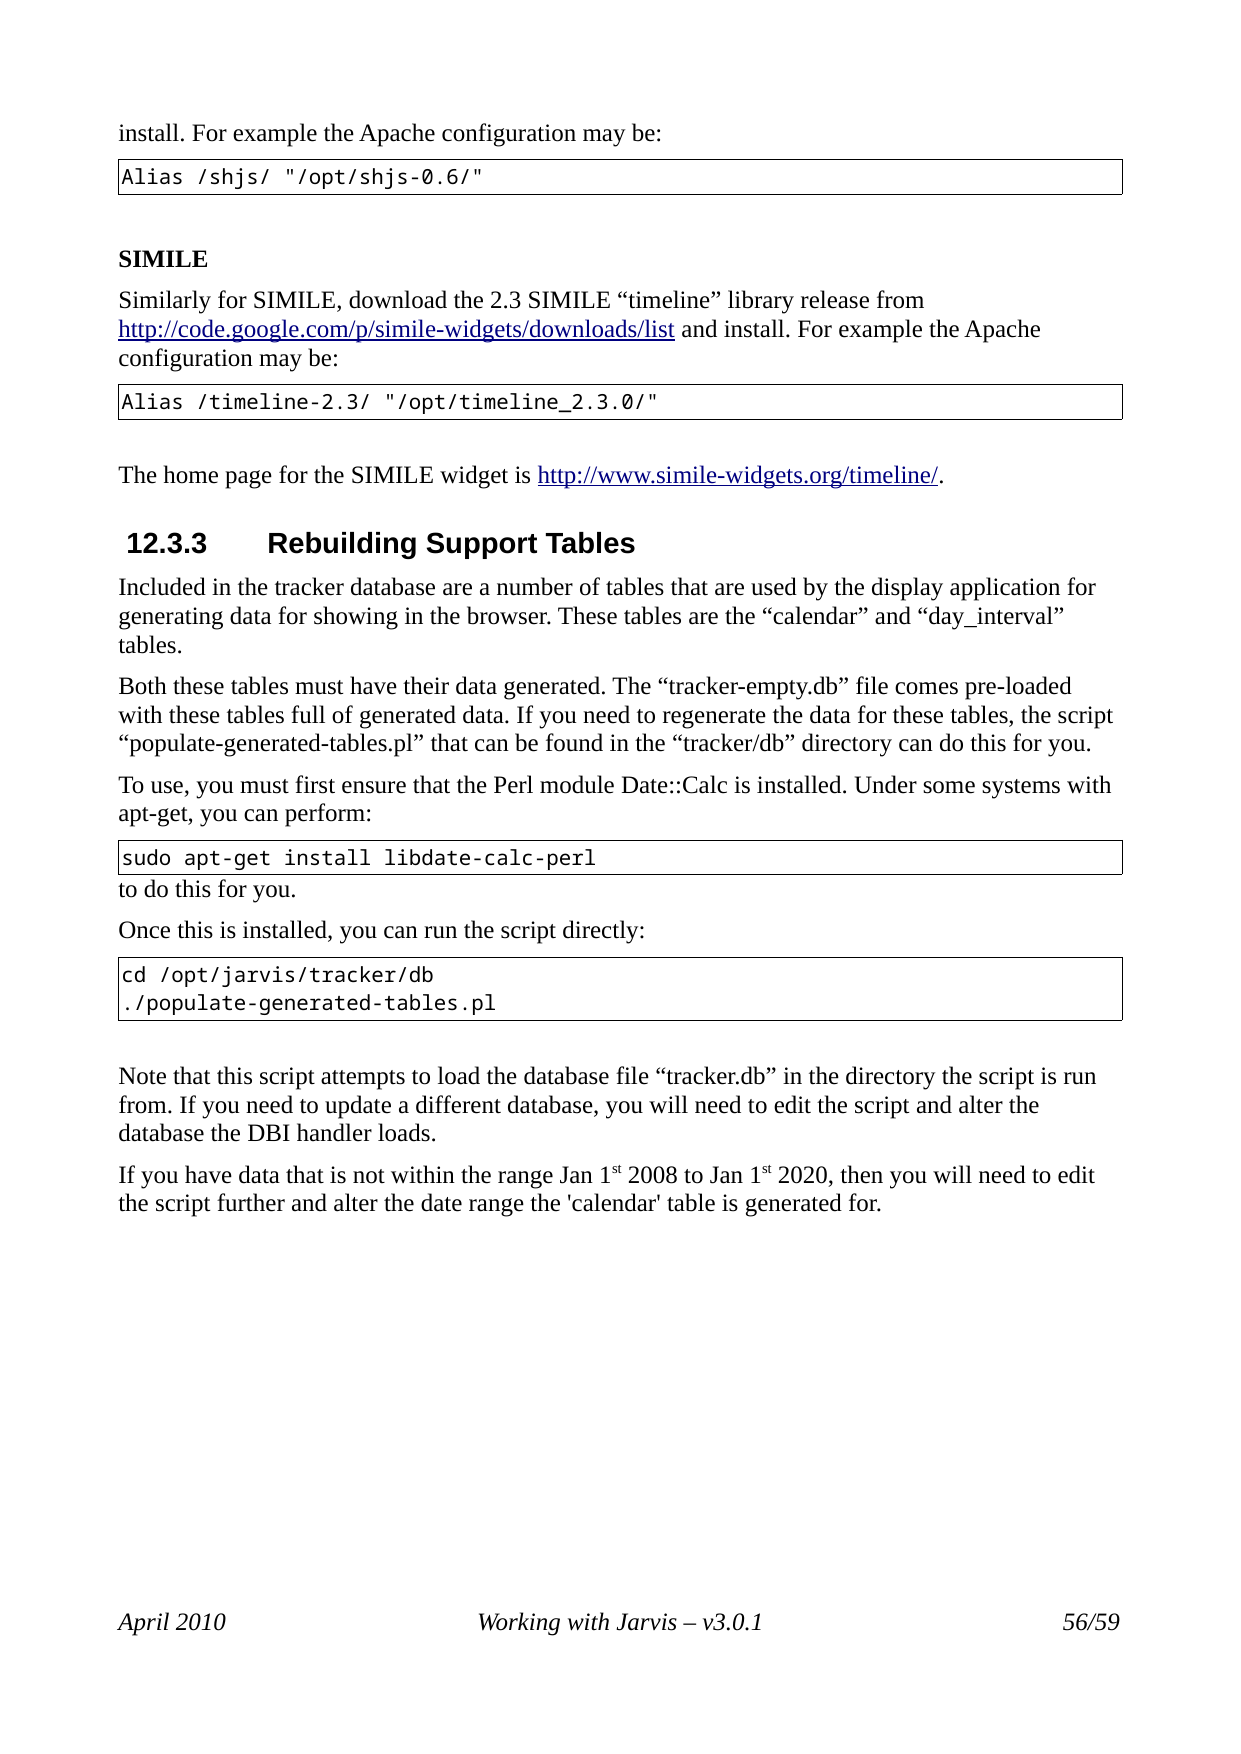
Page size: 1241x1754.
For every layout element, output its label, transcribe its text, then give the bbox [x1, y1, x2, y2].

text Included in the tracker database are a number of tables that are used by the display application for generating data for showing in the browser. These tables are the “calendar” and “day_interval” tables. [118, 572, 1122, 658]
text Once this is installed, you can run the script directly: [118, 916, 1122, 944]
text Similarly for SIMILE, download the 2.3 SIMILE “timeline” library release from http://code.google.com/p/simile-widgets/downloads/list and install. For example the Apache configuration may be: [118, 286, 1122, 372]
text cd /opt/jarvis/tracker/db [119, 958, 1122, 985]
text If you have data that is not within the range Jan 1st 2008 to Jan 1st 2020, then you will need to edit the script further and alter the date range the 'calendar' table is generated for. [118, 1160, 1122, 1217]
text Note that this script attempts to load the database file “tracker.db” in the directory the script is run from. If you need to update a different database, you will need to edit the script and alter the database the DBI handler loads. [118, 1061, 1122, 1147]
text Both these tables must have their data generated. The “tracker-empty.db” file comes pre-loaded with these tables full of generated data. If you need to regenerate the data for these tables, the script “populate-generated-tables.pl” that can be found in the “tracker/db” directory can do this for you. [118, 671, 1122, 757]
text install. For example the Apache configuration may be: [118, 118, 1122, 147]
text to do this for you. [118, 875, 1122, 903]
text ./populate-generated-tables.pl [119, 985, 1122, 1020]
text To use, you must first ensure that the Perl module Date::Calc is installed. Under some systems with apt-get, you can perform: [118, 770, 1122, 827]
subtitle SIMILE [118, 244, 1122, 273]
text Alias /shjs/ "/opt/shjs-0.6/" [119, 160, 1122, 194]
text Alias /timeline-2.3/ "/opt/timeline_2.3.0/" [119, 385, 1122, 419]
text The home page for the SIMILE widget is http://www.simile-widgets.org/timeline/. [118, 460, 1122, 489]
subtitle Rebuilding Support Tables [118, 526, 1122, 560]
text sudo apt-get install libdate-calc-perl [119, 841, 1122, 874]
